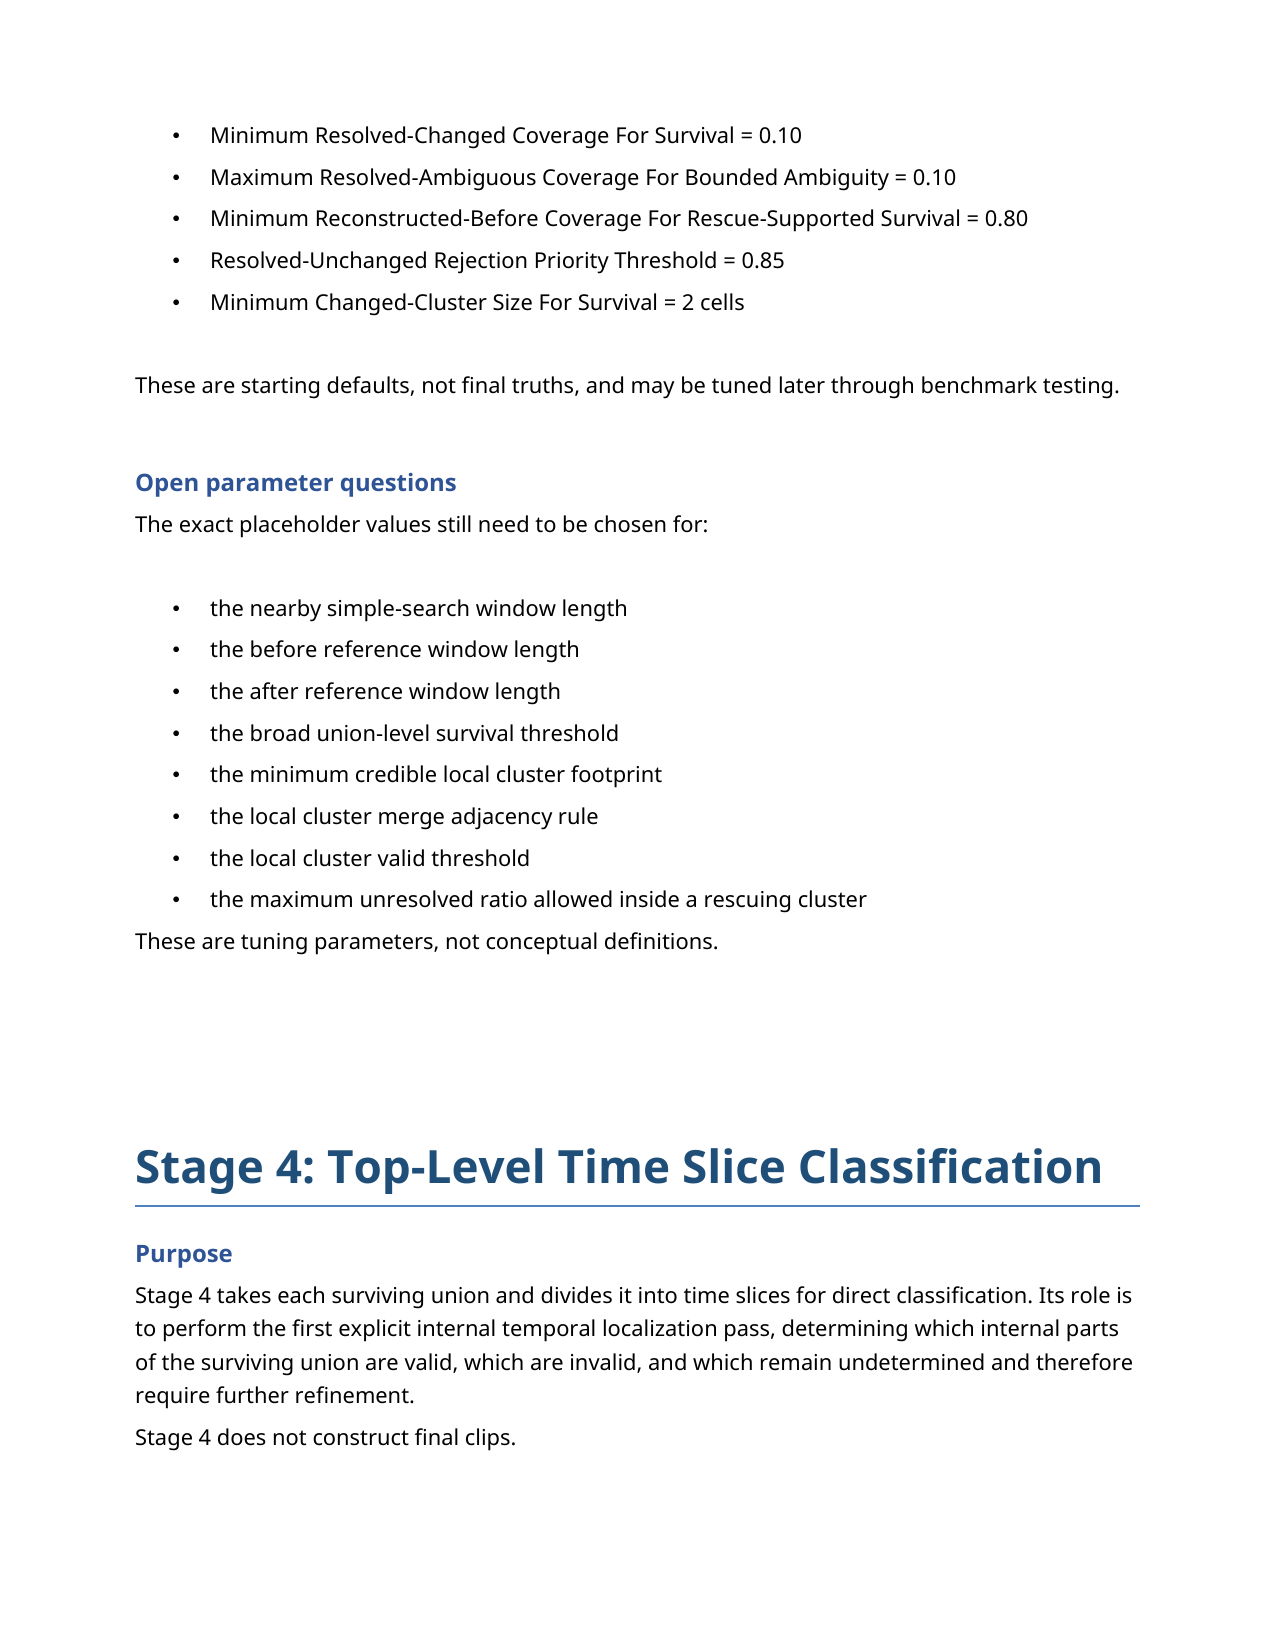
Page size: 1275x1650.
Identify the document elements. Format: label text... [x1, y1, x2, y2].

text Stage 4 does not construct final clips. [135, 1422, 1140, 1451]
text These are tuning parameters, not conceptual definitions. [135, 926, 1140, 956]
text These are starting defaults, not final truths, and may be tuned later through benchmark testing. [135, 370, 1140, 400]
list the maximum unresolved ratio allowed inside a rescuing cluster [172, 884, 1140, 914]
list the before reference window length [172, 634, 1140, 664]
title Stage 4: Top-Level Time Slice Classification [135, 1134, 1140, 1205]
list Minimum Resolved-Changed Coverage For Survival = 0.10 [172, 120, 1140, 150]
list the broad union-level survival threshold [172, 718, 1140, 747]
list the minimum credible local cluster footprint [172, 759, 1140, 789]
list the nearby simple-search window length [172, 593, 1140, 622]
list Maximum Resolved-Ambiguous Coverage For Bounded Ambiguity = 0.10 [172, 162, 1140, 191]
subtitle Open parameter questions [135, 466, 1140, 498]
list the local cluster valid threshold [172, 843, 1140, 872]
list Minimum Reconstructed-Before Coverage For Rescue-Supported Survival = 0.80 [172, 203, 1140, 233]
list Resolved-Unchanged Rejection Priority Threshold = 0.85 [172, 245, 1140, 275]
list the local cluster merge adjacency rule [172, 801, 1140, 831]
list Minimum Changed-Cluster Size For Survival = 2 cells [172, 287, 1140, 316]
list the after reference window length [172, 676, 1140, 706]
subtitle Purpose [135, 1236, 1140, 1269]
text Stage 4 takes each surviving union and divides it into time slices for direct classification. Its role is to perform the first explicit internal temporal localization pass, determining which internal parts of the surviving union are valid, which are invalid, and which remain undetermined and therefore require further refinement. [135, 1280, 1140, 1410]
text The exact placeholder values still need to be chosen for: [135, 509, 1140, 539]
